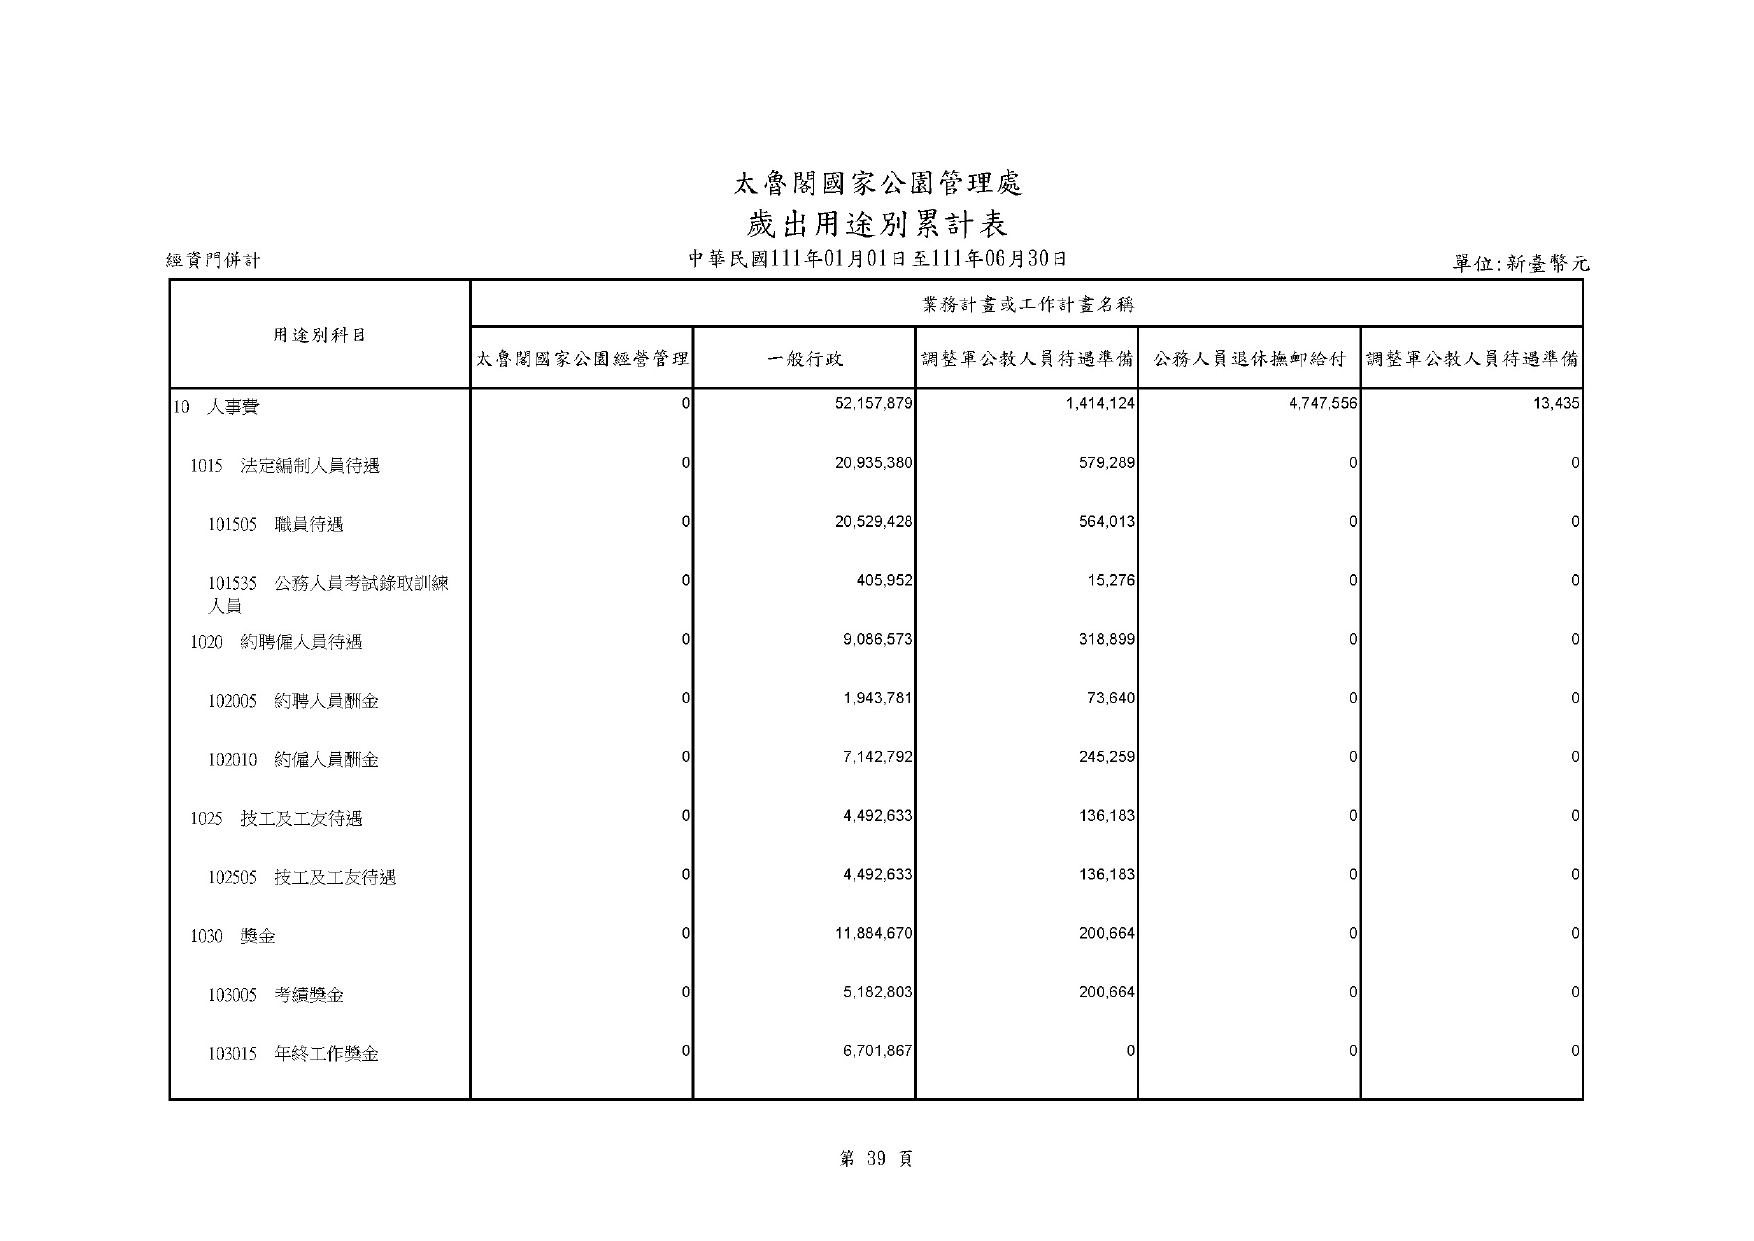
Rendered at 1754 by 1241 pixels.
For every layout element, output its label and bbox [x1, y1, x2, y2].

picture [59, 59, 1695, 1216]
